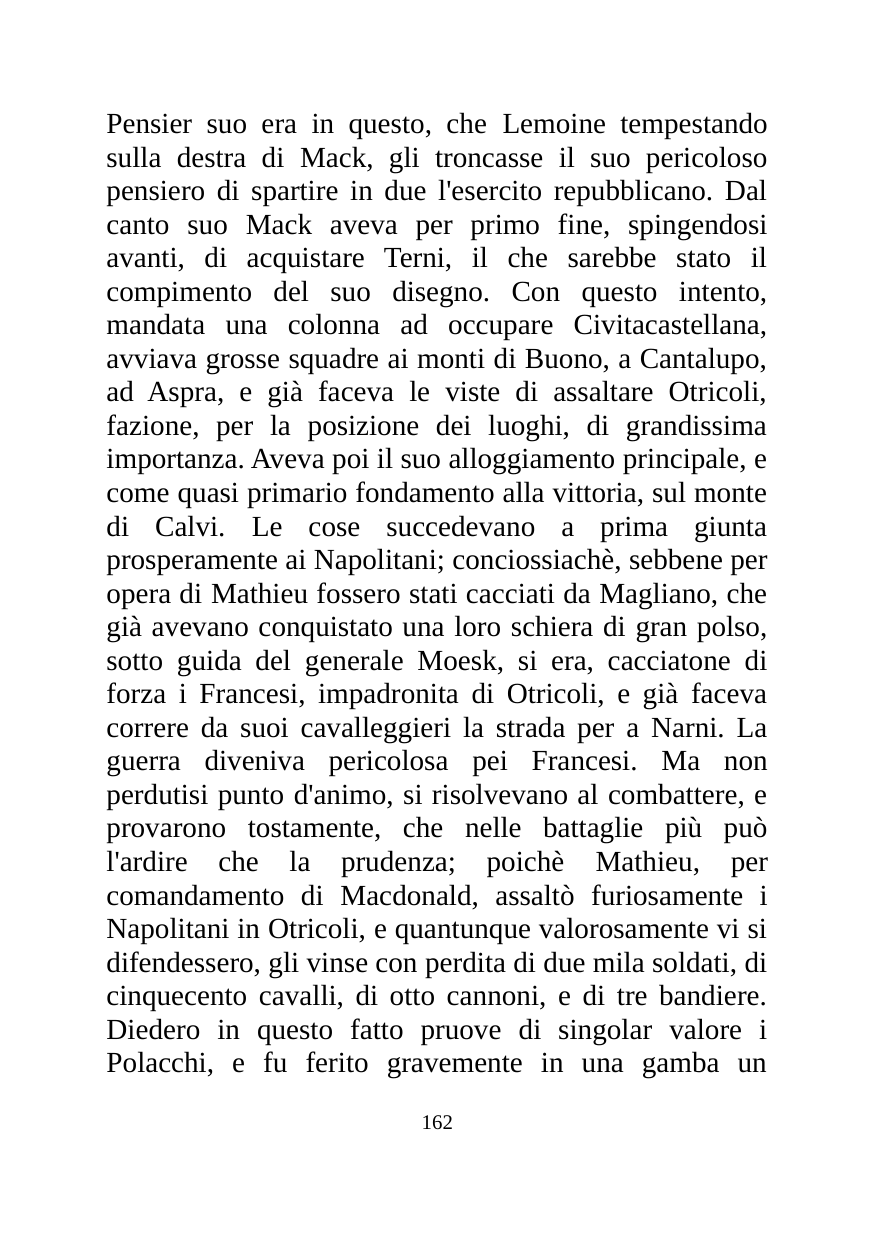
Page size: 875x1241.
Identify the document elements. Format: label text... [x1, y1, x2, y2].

text Pensier suo era in questo, che Lemoine tempestando sulla destra di Mack, gli troncasse il suo pericoloso pensiero di spartire in due l'esercito repubblicano. Dal canto suo Mack aveva per primo fine, spingendosi avanti, di acquistare Terni, il che sarebbe stato il compimento del suo disegno. Con questo intento, mandata una colonna ad occupare Civitacastellana, avviava grosse squadre ai monti di Buono, a Cantalupo, ad Aspra, e già faceva le viste di assaltare Otricoli, fazione, per la posizione dei luoghi, di grandissima importanza. Aveva poi il suo alloggiamento principale, e come quasi primario fondamento alla vittoria, sul monte di Calvi. Le cose succedevano a prima giunta prosperamente ai Napolitani; conciossiachè, sebbene per opera di Mathieu fossero stati cacciati da Magliano, che già avevano conquistato una loro schiera di gran polso, sotto guida del generale Moesk, si era, cacciatone di forza i Francesi, impadronita di Otricoli, e già faceva correre da suoi cavalleggieri la strada per a Narni. La guerra diveniva pericolosa pei Francesi. Ma non perdutisi punto d'animo, si risolvevano al combattere, e provarono tostamente, che nelle battaglie più può l'ardire che la prudenza; poichè Mathieu, per comandamento di Macdonald, assaltò furiosamente i Napolitani in Otricoli, e quantunque valorosamente vi si difendessero, gli vinse con perdita di due mila soldati, di cinquecento cavalli, di otto cannoni, e di tre bandiere. Diedero in questo fatto pruove di singolar valore i Polacchi, e fu ferito gravemente in una gamba un [106, 106, 768, 1079]
